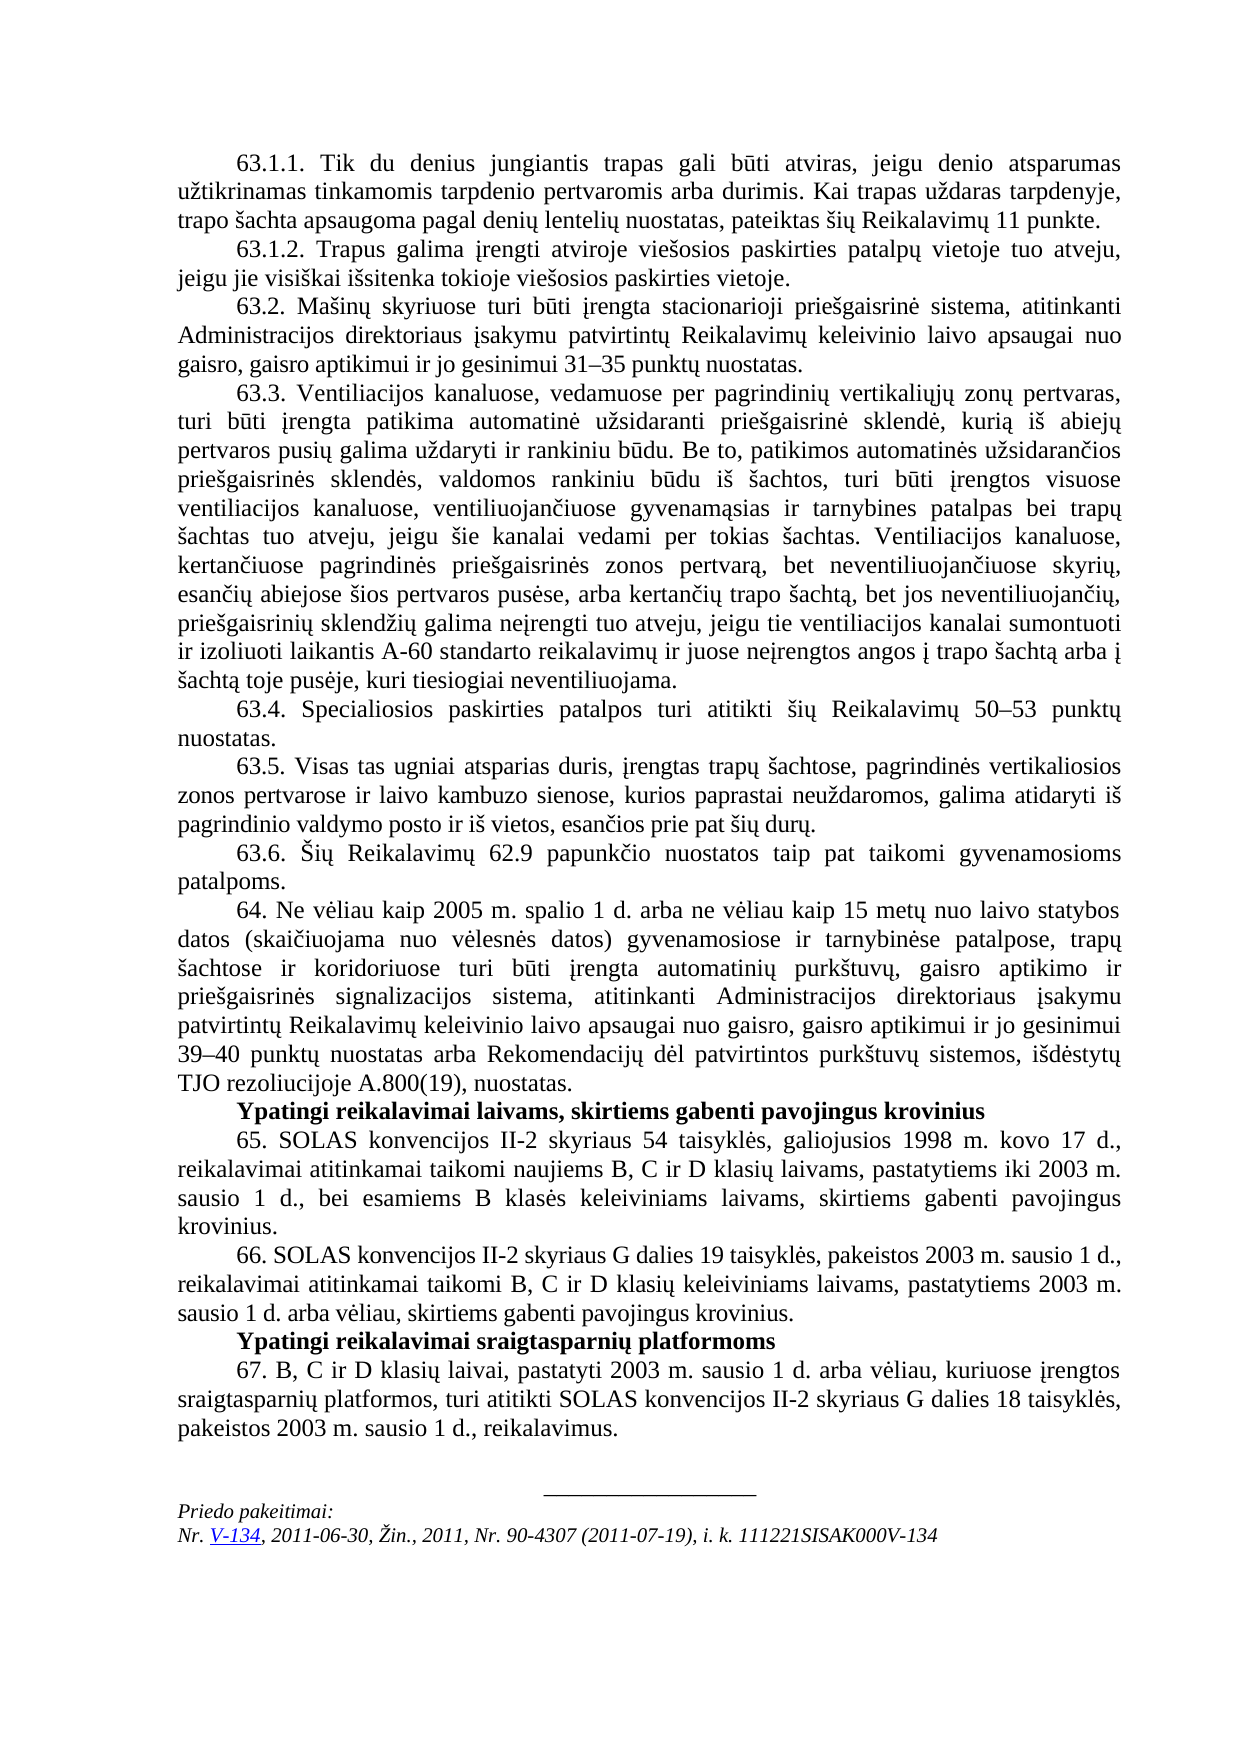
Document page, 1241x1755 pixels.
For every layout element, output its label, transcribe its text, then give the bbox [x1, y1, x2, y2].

text 64. Ne vėliau kaip 2005 m. spalio 1 d. arba ne vėliau kaip 15 metų nuo laivo statybos datos (skaičiuojama nuo vėlesnės datos) gyvenamosiose ir tarnybinėse patalpose, trapų šachtose ir koridoriuose turi būti įrengta automatinių purkštuvų, gaisro aptikimo ir priešgaisrinės signalizacijos sistema, atitinkanti Administracijos direktoriaus įsakymu patvirtintų Reikalavimų keleivinio laivo apsaugai nuo gaisro, gaisro aptikimui ir jo gesinimui 39–40 punktų nuostatas arba Rekomendacijų dėl patvirtintos purkštuvų sistemos, išdėstytų TJO rezoliucijoje A.800(19), nuostatas. [177, 895, 1122, 1096]
text 63.1.2. Trapus galima įrengti atviroje viešosios paskirties patalpų vietoje tuo atveju, jeigu jie visiškai išsitenka tokioje viešosios paskirties vietoje. [177, 234, 1122, 291]
text 63.2. Mašinų skyriuose turi būti įrengta stacionarioji priešgaisrinė sistema, atitinkanti Administracijos direktoriaus įsakymu patvirtintų Reikalavimų keleivinio laivo apsaugai nuo gaisro, gaisro aptikimui ir jo gesinimui 31–35 punktų nuostatas. [177, 291, 1122, 378]
text Ypatingi reikalavimai laivams, skirtiems gabenti pavojingus krovinius [236, 1096, 1122, 1125]
text _________________ [177, 1470, 1122, 1499]
text Priedo pakeitimai: [177, 1499, 1122, 1523]
text Nr. V-134, 2011-06-30, Žin., 2011, Nr. 90-4307 (2011-07-19), i. k. 111221SISAK000V-134 [177, 1523, 1122, 1547]
text 67. B, C ir D klasių laivai, pastatyti 2003 m. sausio 1 d. arba vėliau, kuriuose įrengtos sraigtasparnių platformos, turi atitikti SOLAS konvencijos II-2 skyriaus G dalies 18 taisyklės, pakeistos 2003 m. sausio 1 d., reikalavimus. [177, 1355, 1122, 1441]
text 63.4. Specialiosios paskirties patalpos turi atitikti šių Reikalavimų 50–53 punktų nuostatas. [177, 694, 1122, 751]
text 63.1.1. Tik du denius jungiantis trapas gali būti atviras, jeigu denio atsparumas užtikrinamas tinkamomis tarpdenio pertvaromis arba durimis. Kai trapas uždaras tarpdenyje, trapo šachta apsaugoma pagal denių lentelių nuostatas, pateiktas šių Reikalavimų 11 punkte. [177, 148, 1122, 234]
text 63.3. Ventiliacijos kanaluose, vedamuose per pagrindinių vertikaliųjų zonų pertvaras, turi būti įrengta patikima automatinė užsidaranti priešgaisrinė sklendė, kurią iš abiejų pertvaros pusių galima uždaryti ir rankiniu būdu. Be to, patikimos automatinės užsidarančios priešgaisrinės sklendės, valdomos rankiniu būdu iš šachtos, turi būti įrengtos visuose ventiliacijos kanaluose, ventiliuojančiuose gyvenamąsias ir tarnybines patalpas bei trapų šachtas tuo atveju, jeigu šie kanalai vedami per tokias šachtas. Ventiliacijos kanaluose, kertančiuose pagrindinės priešgaisrinės zonos pertvarą, bet neventiliuojančiuose skyrių, esančių abiejose šios pertvaros pusėse, arba kertančių trapo šachtą, bet jos neventiliuojančių, priešgaisrinių sklendžių galima neįrengti tuo atveju, jeigu tie ventiliacijos kanalai sumontuoti ir izoliuoti laikantis A-60 standarto reikalavimų ir juose neįrengtos angos į trapo šachtą arba į šachtą toje pusėje, kuri tiesiogiai neventiliuojama. [177, 378, 1122, 694]
text Ypatingi reikalavimai sraigtasparnių platformoms [177, 1326, 1122, 1355]
text 63.5. Visas tas ugniai atsparias duris, įrengtas trapų šachtose, pagrindinės vertikaliosios zonos pertvarose ir laivo kambuzo sienose, kurios paprastai neuždaromos, galima atidaryti iš pagrindinio valdymo posto ir iš vietos, esančios prie pat šių durų. [177, 751, 1122, 838]
text 66. SOLAS konvencijos II-2 skyriaus G dalies 19 taisyklės, pakeistos 2003 m. sausio 1 d., reikalavimai atitinkamai taikomi B, C ir D klasių keleiviniams laivams, pastatytiems 2003 m. sausio 1 d. arba vėliau, skirtiems gabenti pavojingus krovinius. [177, 1240, 1122, 1326]
text 63.6. Šių Reikalavimų 62.9 papunkčio nuostatos taip pat taikomi gyvenamosioms patalpoms. [177, 838, 1122, 895]
text 65. SOLAS konvencijos II-2 skyriaus 54 taisyklės, galiojusios 1998 m. kovo 17 d., reikalavimai atitinkamai taikomi naujiems B, C ir D klasių laivams, pastatytiems iki 2003 m. sausio 1 d., bei esamiems B klasės keleiviniams laivams, skirtiems gabenti pavojingus krovinius. [177, 1125, 1122, 1240]
